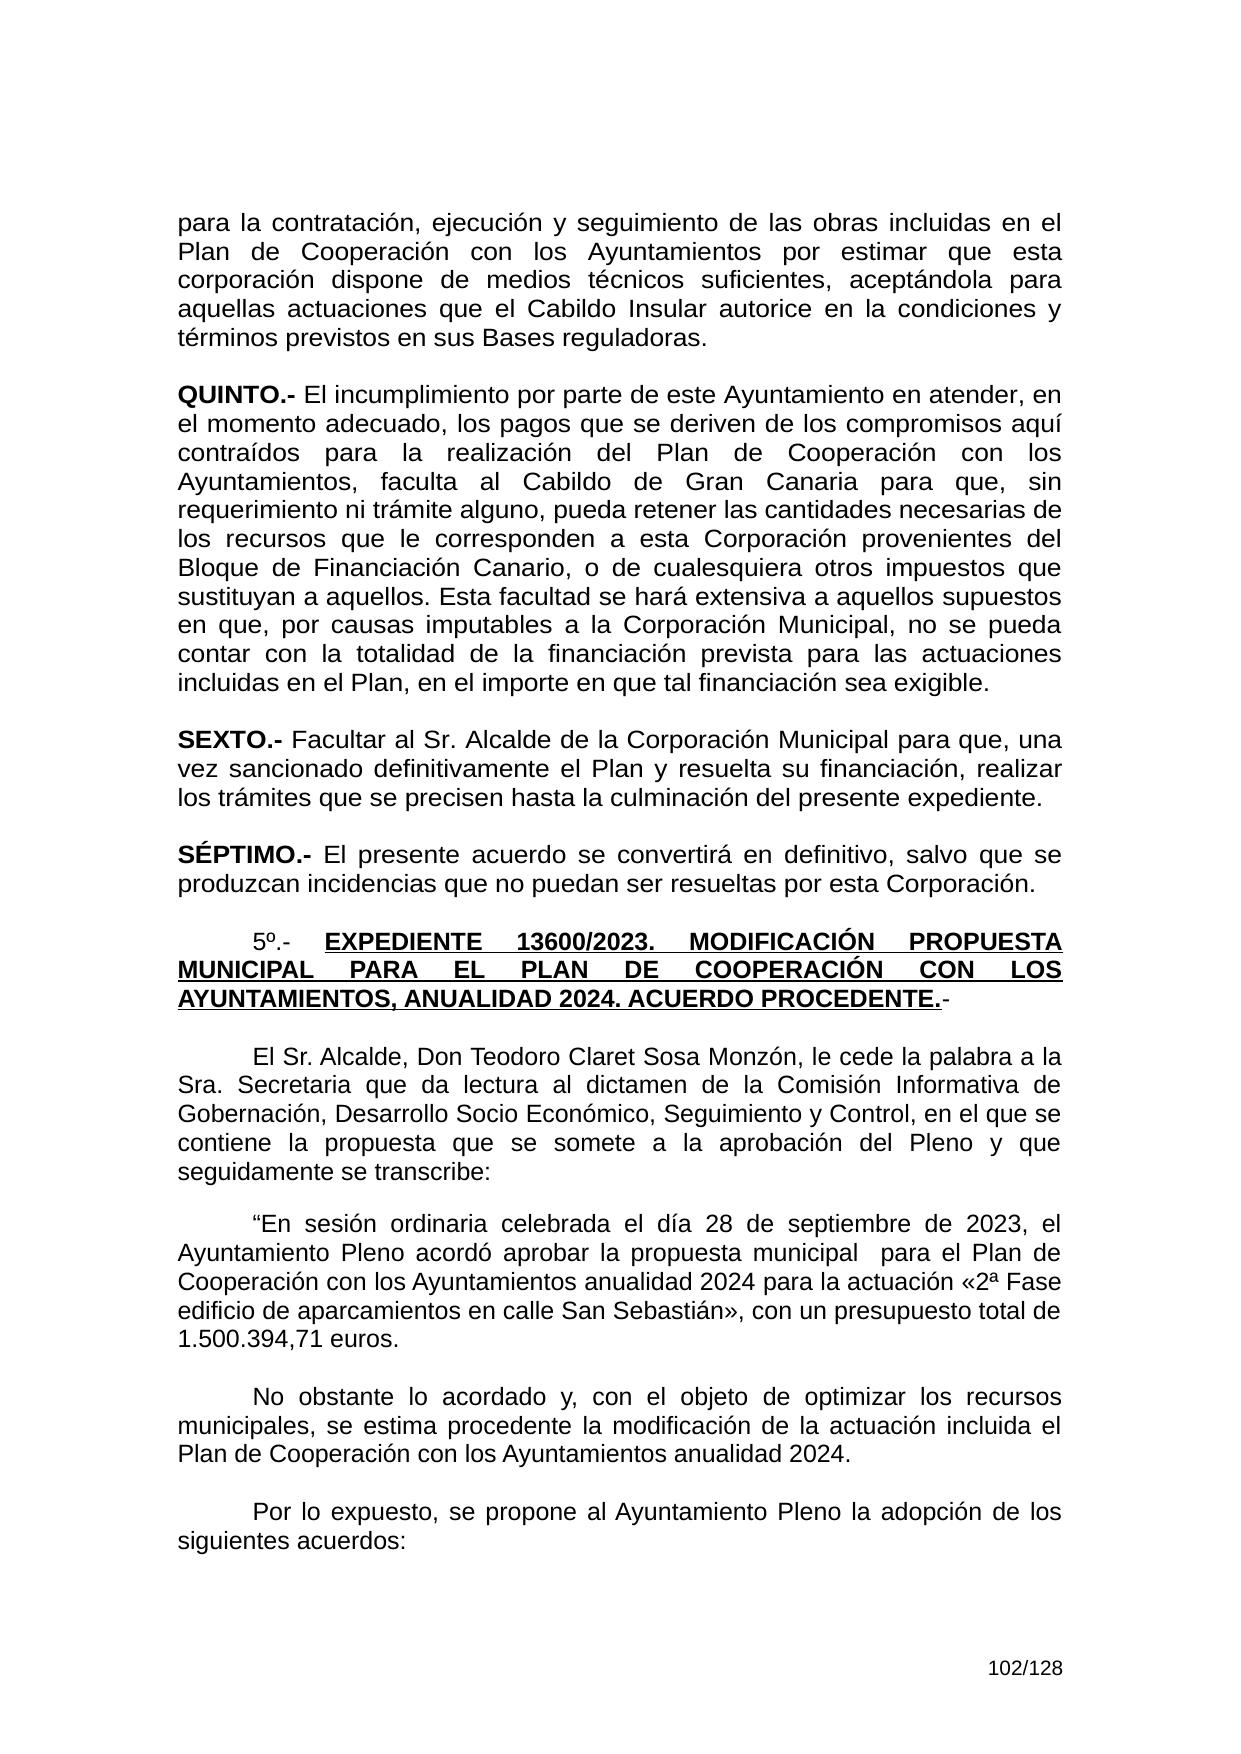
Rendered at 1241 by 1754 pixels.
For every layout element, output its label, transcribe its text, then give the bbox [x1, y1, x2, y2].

text El Sr. Alcalde, Don Teodoro Claret Sosa Monzón, le cede la palabra a la Sra. Secretaria que da lectura al dictamen de la Comisión Informativa de Gobernación, Desarrollo Socio Económico, Seguimiento y Control, en el que se contiene la propuesta que se somete a la aprobación del Pleno y que seguidamente se transcribe: [177, 1042, 1063, 1185]
text Por lo expuesto, se propone al Ayuntamiento Pleno la adopción de los siguientes acuerdos: [177, 1497, 1063, 1554]
text AYUNTAMIENTOS, ANUALIDAD 2024. ACUERDO PROCEDENTE.- [177, 981, 1063, 1013]
text 5º.- EXPEDIENTE 13600/2023. MODIFICACIÓN PROPUESTA MUNICIPAL PARA EL PLAN DE COOPERACIÓN CON LOS [177, 927, 1063, 980]
text SEXTO.- Facultar al Sr. Alcalde de la Corporación Municipal para que, una vez sancionado definitivamente el Plan y resuelta su financiación, realizar los trámites que se precisen hasta la culminación del presente expediente. [177, 725, 1063, 812]
text “En sesión ordinaria celebrada el día 28 de septiembre de 2023, el Ayuntamiento Pleno acordó aprobar la propuesta municipal para el Plan de Cooperación con los Ayuntamientos anualidad 2024 para la actuación «2ª Fase edificio de aparcamientos en calle San Sebastián», con un presupuesto total de 1.500.394,71 euros. [177, 1209, 1063, 1353]
text QUINTO.- El incumplimiento por parte de este Ayuntamiento en atender, en el momento adecuado, los pagos que se deriven de los compromisos aquí contraídos para la realización del Plan de Cooperación con los Ayuntamientos, faculta al Cabildo de Gran Canaria para que, sin requerimiento ni trámite alguno, pueda retener las cantidades necesarias de los recursos que le corresponden a esta Corporación provenientes del Bloque de Financiación Canario, o de cualesquiera otros impuestos que sustituyan a aquellos. Esta facultad se hará extensiva a aquellos supuestos en que, por causas imputables a la Corporación Municipal, no se pueda contar con la totalidad de la financiación prevista para las actuaciones incluidas en el Plan, en el importe en que tal financiación sea exigible. [177, 380, 1063, 697]
text para la contratación, ejecución y seguimiento de las obras incluidas en el Plan de Cooperación con los Ayuntamientos por estimar que esta corporación dispone de medios técnicos suficientes, aceptándola para aquellas actuaciones que el Cabildo Insular autorice en la condiciones y términos previstos en sus Bases reguladoras. [177, 208, 1063, 352]
text SÉPTIMO.- El presente acuerdo se convertirá en definitivo, salvo que se produzcan incidencias que no puedan ser resueltas por esta Corporación. [177, 840, 1063, 898]
text No obstante lo acordado y, con el objeto de optimizar los recursos municipales, se estima procedente la modificación de la actuación incluida el Plan de Cooperación con los Ayuntamientos anualidad 2024. [177, 1382, 1063, 1468]
